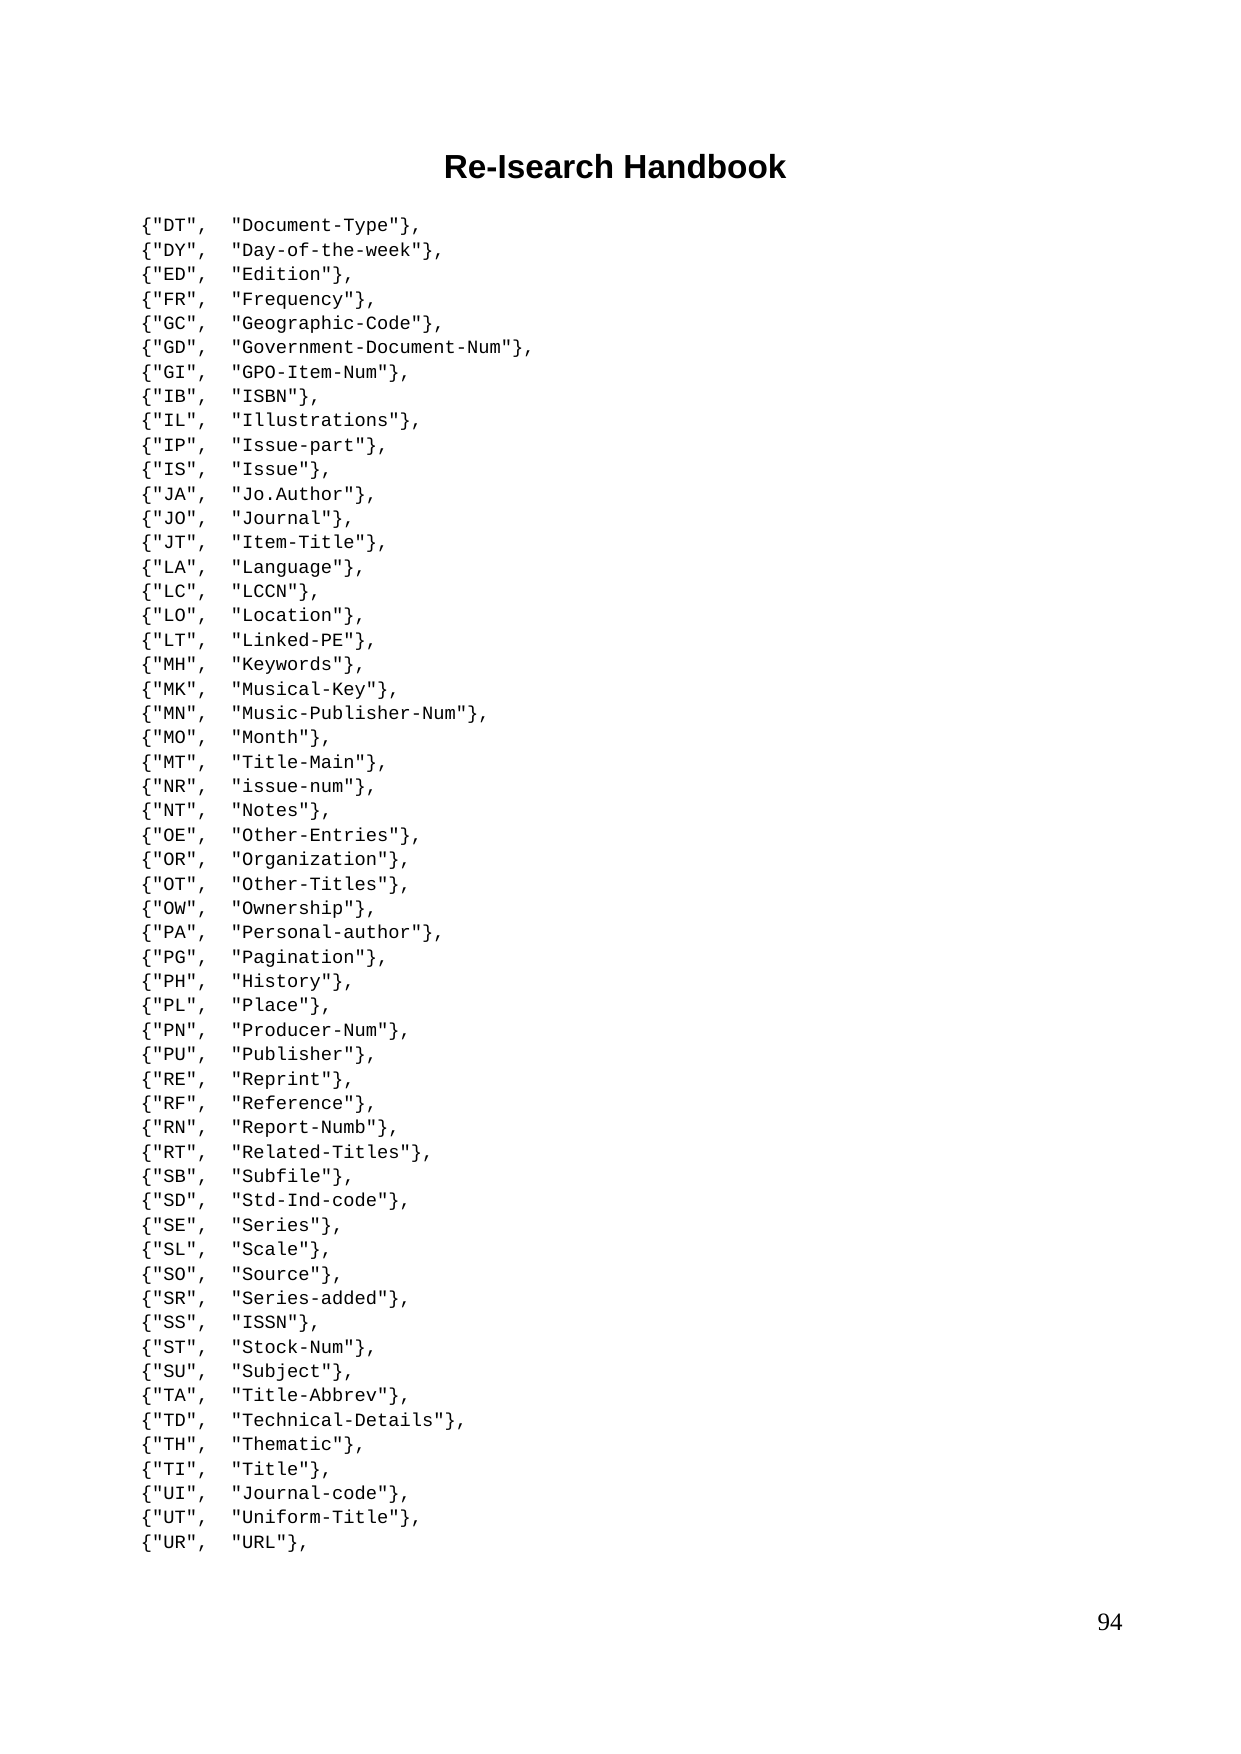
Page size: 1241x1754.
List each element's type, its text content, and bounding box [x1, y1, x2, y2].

text {"MO", "Month"}, [118, 728, 1122, 749]
text {"UI", "Journal-code"}, [118, 1484, 1122, 1505]
text {"RT", "Related-Titles"}, [118, 1142, 1122, 1164]
text {"GI", "GPO-Item-Num"}, [118, 362, 1122, 384]
text {"SD", "Std-Ind-code"}, [118, 1191, 1122, 1212]
text {"SE", "Series"}, [118, 1216, 1122, 1237]
text {"OR", "Organization"}, [118, 850, 1122, 871]
text {"DY", "Day-of-the-week"}, [118, 241, 1122, 262]
text {"LA", "Language"}, [118, 557, 1122, 579]
text {"RE", "Reprint"}, [118, 1069, 1122, 1091]
text {"SU", "Subject"}, [118, 1362, 1122, 1383]
text {"TH", "Thematic"}, [118, 1435, 1122, 1456]
text {"PN", "Producer-Num"}, [118, 1021, 1122, 1042]
text {"IL", "Illustrations"}, [118, 411, 1122, 432]
text {"JT", "Item-Title"}, [118, 533, 1122, 554]
text {"SB", "Subfile"}, [118, 1167, 1122, 1188]
text {"OW", "Ownership"}, [118, 899, 1122, 920]
text {"GD", "Government-Document-Num"}, [118, 338, 1122, 359]
text {"SS", "ISSN"}, [118, 1313, 1122, 1334]
text {"TA", "Title-Abbrev"}, [118, 1386, 1122, 1407]
text {"ST", "Stock-Num"}, [118, 1337, 1122, 1359]
text {"PA", "Personal-author"}, [118, 923, 1122, 944]
text {"IP", "Issue-part"}, [118, 436, 1122, 457]
text {"DT", "Document-Type"}, [118, 216, 1122, 237]
text {"ED", "Edition"}, [118, 265, 1122, 286]
text {"OT", "Other-Titles"}, [118, 874, 1122, 896]
text {"SL", "Scale"}, [118, 1240, 1122, 1261]
text {"PG", "Pagination"}, [118, 947, 1122, 969]
text {"LO", "Location"}, [118, 606, 1122, 627]
text {"NR", "issue-num"}, [118, 777, 1122, 798]
text {"NT", "Notes"}, [118, 801, 1122, 822]
text {"RN", "Report-Numb"}, [118, 1118, 1122, 1139]
text {"PH", "History"}, [118, 972, 1122, 993]
text {"PL", "Place"}, [118, 996, 1122, 1017]
text {"JA", "Jo.Author"}, [118, 484, 1122, 506]
text {"MT", "Title-Main"}, [118, 752, 1122, 774]
text {"OE", "Other-Entries"}, [118, 826, 1122, 847]
text {"JO", "Journal"}, [118, 509, 1122, 530]
text {"MH", "Keywords"}, [118, 655, 1122, 676]
text {"UR", "URL"}, [118, 1532, 1122, 1554]
text {"GC", "Geographic-Code"}, [118, 314, 1122, 335]
text {"TD", "Technical-Details"}, [118, 1411, 1122, 1432]
text {"SR", "Series-added"}, [118, 1289, 1122, 1310]
text {"TI", "Title"}, [118, 1459, 1122, 1481]
text {"RF", "Reference"}, [118, 1094, 1122, 1115]
text {"LC", "LCCN"}, [118, 582, 1122, 603]
text {"SO", "Source"}, [118, 1264, 1122, 1286]
text {"UT", "Uniform-Title"}, [118, 1508, 1122, 1529]
text {"LT", "Linked-PE"}, [118, 631, 1122, 652]
text {"IB", "ISBN"}, [118, 387, 1122, 408]
text {"FR", "Frequency"}, [118, 289, 1122, 311]
text {"PU", "Publisher"}, [118, 1045, 1122, 1066]
text {"MN", "Music-Publisher-Num"}, [118, 704, 1122, 725]
text {"IS", "Issue"}, [118, 460, 1122, 481]
text {"MK", "Musical-Key"}, [118, 679, 1122, 701]
